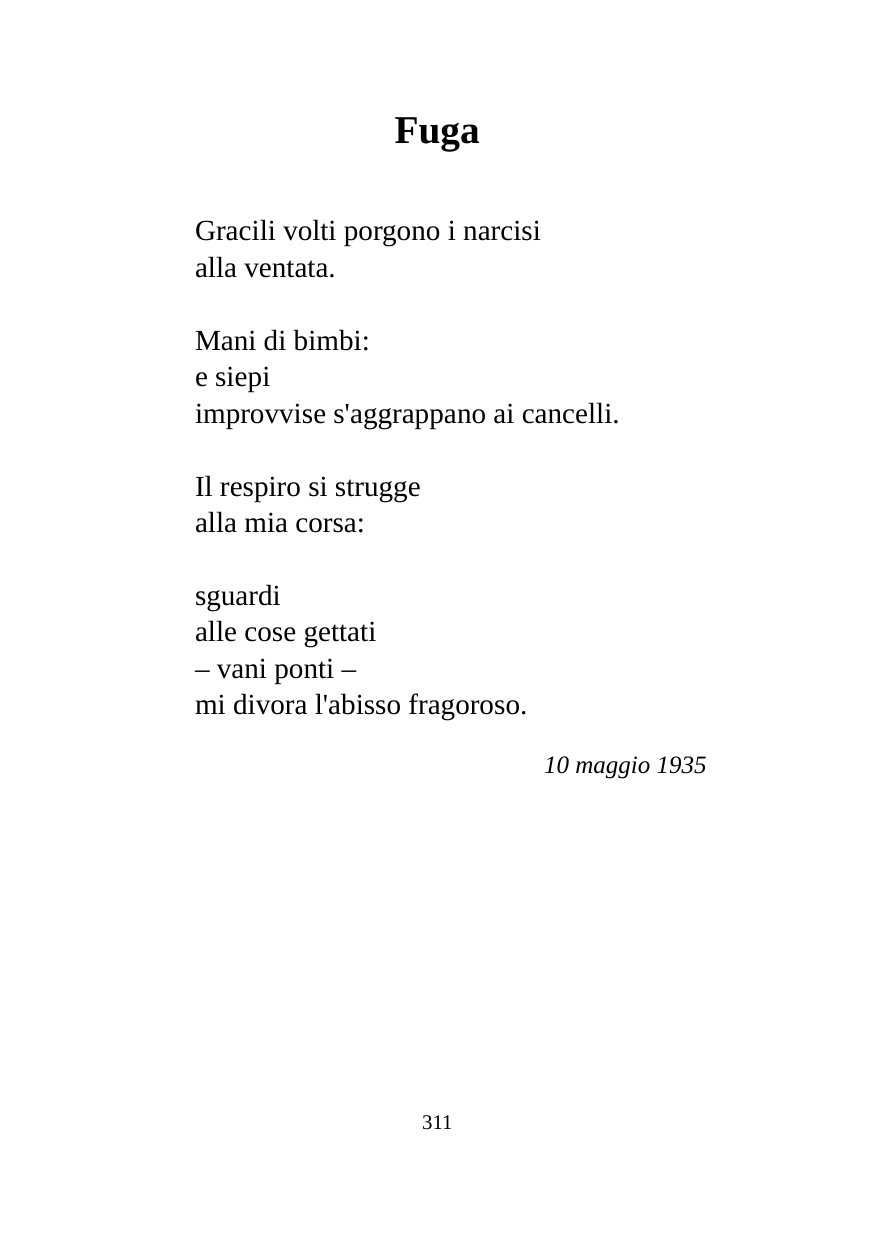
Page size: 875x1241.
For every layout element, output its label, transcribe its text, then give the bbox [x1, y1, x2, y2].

text 10 maggio 1935 [106, 751, 709, 779]
text alla mia corsa: [195, 505, 768, 539]
subtitle Fuga [106, 106, 768, 152]
text improvvise s'aggrappano ai cancelli. [195, 396, 768, 429]
text Mani di bimbi: [195, 323, 768, 356]
text mi divora l'abisso fragoroso. [195, 687, 768, 721]
text – vani ponti – [195, 651, 768, 684]
text Il respiro si strugge [195, 469, 768, 502]
text Gracili volti porgono i narcisi [195, 213, 768, 247]
text alle cose gettati [195, 614, 768, 648]
text e siepi [195, 359, 768, 393]
text alla ventata. [195, 250, 768, 283]
text sguardi [195, 578, 768, 612]
